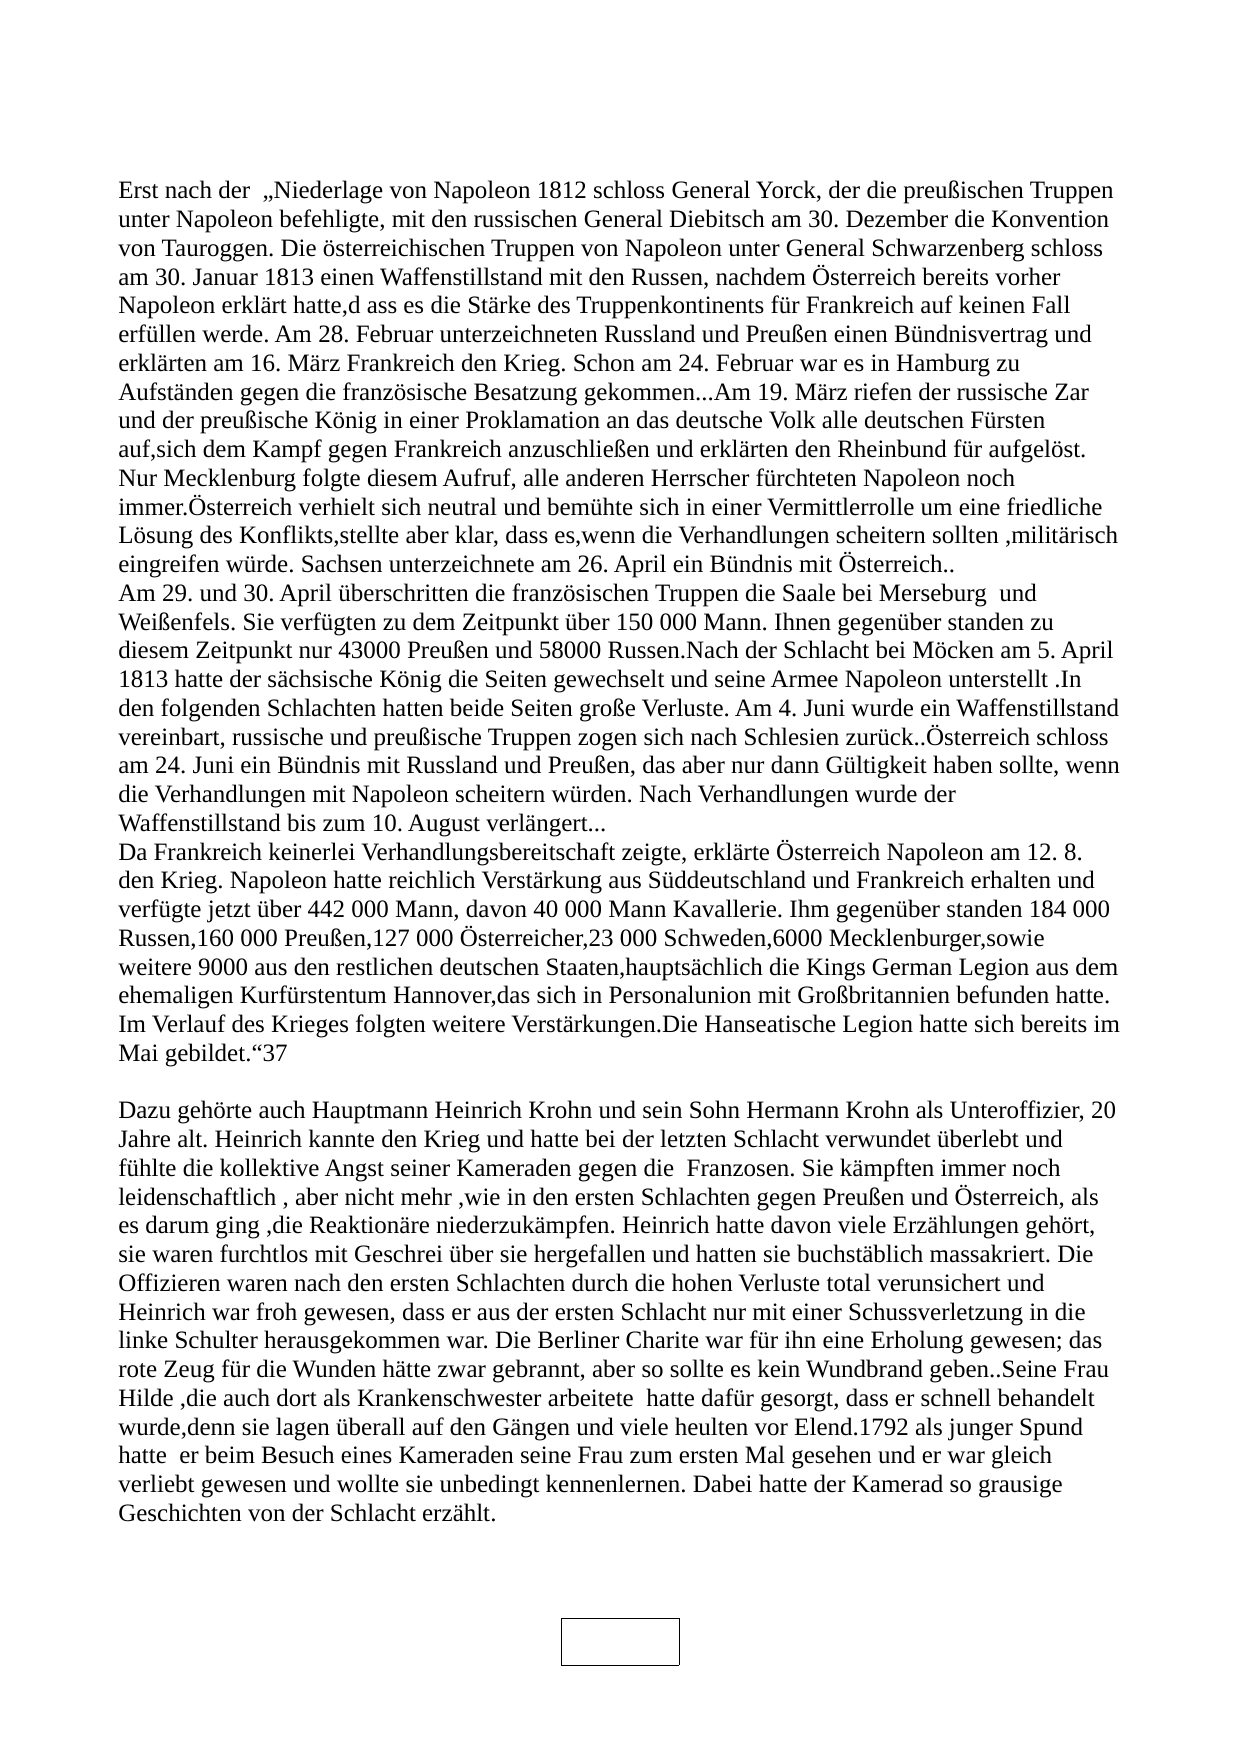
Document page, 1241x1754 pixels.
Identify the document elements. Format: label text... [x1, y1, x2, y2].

text Da Frankreich keinerlei Verhandlungsbereitschaft zeigte, erklärte Österreich Napoleon am 12. 8. den Krieg. Napoleon hatte reichlich Verstärkung aus Süddeutschland und Frankreich erhalten und verfügte jetzt über 442 000 Mann, davon 40 000 Mann Kavallerie. Ihm gegenüber standen 184 000 Russen,160 000 Preußen,127 000 Österreicher,23 000 Schweden,6000 Mecklenburger,sowie weitere 9000 aus den restlichen deutschen Staaten,hauptsächlich die Kings German Legion aus dem ehemaligen Kurfürstentum Hannover,das sich in Personalunion mit Großbritannien befunden hatte. Im Verlauf des Krieges folgten weitere Verstärkungen.Die Hanseatische Legion hatte sich bereits im Mai gebildet.“37 [118, 837, 1122, 1067]
text Am 29. und 30. April überschritten die französischen Truppen die Saale bei Merseburg und Weißenfels. Sie verfügten zu dem Zeitpunkt über 150 000 Mann. Ihnen gegenüber standen zu diesem Zeitpunkt nur 43000 Preußen und 58000 Russen.Nach der Schlacht bei Möcken am 5. April 1813 hatte der sächsische König die Seiten gewechselt und seine Armee Napoleon unterstellt .In den folgenden Schlachten hatten beide Seiten große Verluste. Am 4. Juni wurde ein Waffenstillstand vereinbart, russische und preußische Truppen zogen sich nach Schlesien zurück..Österreich schloss am 24. Juni ein Bündnis mit Russland und Preußen, das aber nur dann Gültigkeit haben sollte, wenn die Verhandlungen mit Napoleon scheitern würden. Nach Verhandlungen wurde der Waffenstillstand bis zum 10. August verlängert... [118, 578, 1122, 837]
text Erst nach der „Niederlage von Napoleon 1812 schloss General Yorck, der die preußischen Truppen unter Napoleon befehligte, mit den russischen General Diebitsch am 30. Dezember die Konvention von Tauroggen. Die österreichischen Truppen von Napoleon unter General Schwarzenberg schloss am 30. Januar 1813 einen Waffenstillstand mit den Russen, nachdem Österreich bereits vorher Napoleon erklärt hatte,d ass es die Stärke des Truppenkontinents für Frankreich auf keinen Fall erfüllen werde. Am 28. Februar unterzeichneten Russland und Preußen einen Bündnisvertrag und erklärten am 16. März Frankreich den Krieg. Schon am 24. Februar war es in Hamburg zu Aufständen gegen die französische Besatzung gekommen...Am 19. März riefen der russische Zar und der preußische König in einer Proklamation an das deutsche Volk alle deutschen Fürsten auf,sich dem Kampf gegen Frankreich anzuschließen und erklärten den Rheinbund für aufgelöst. Nur Mecklenburg folgte diesem Aufruf, alle anderen Herrscher fürchteten Napoleon noch immer.Österreich verhielt sich neutral und bemühte sich in einer Vermittlerrolle um eine friedliche Lösung des Konflikts,stellte aber klar, dass es,wenn die Verhandlungen scheitern sollten ,militärisch eingreifen würde. Sachsen unterzeichnete am 26. April ein Bündnis mit Österreich.. [118, 176, 1122, 578]
text Dazu gehörte auch Hauptmann Heinrich Krohn und sein Sohn Hermann Krohn als Unteroffizier, 20 Jahre alt. Heinrich kannte den Krieg und hatte bei der letzten Schlacht verwundet überlebt und fühlte die kollektive Angst seiner Kameraden gegen die Franzosen. Sie kämpften immer noch leidenschaftlich , aber nicht mehr ,wie in den ersten Schlachten gegen Preußen und Österreich, als es darum ging ,die Reaktionäre niederzukämpfen. Heinrich hatte davon viele Erzählungen gehört, sie waren furchtlos mit Geschrei über sie hergefallen und hatten sie buchstäblich massakriert. Die Offizieren waren nach den ersten Schlachten durch die hohen Verluste total verunsichert und Heinrich war froh gewesen, dass er aus der ersten Schlacht nur mit einer Schussverletzung in die linke Schulter herausgekommen war. Die Berliner Charite war für ihn eine Erholung gewesen; das rote Zeug für die Wunden hätte zwar gebrannt, aber so sollte es kein Wundbrand geben..Seine Frau Hilde ,die auch dort als Krankenschwester arbeitete hatte dafür gesorgt, dass er schnell behandelt wurde,denn sie lagen überall auf den Gängen und viele heulten vor Elend.1792 als junger Spund hatte er beim Besuch eines Kameraden seine Frau zum ersten Mal gesehen und er war gleich verliebt gewesen und wollte sie unbedingt kennenlernen. Dabei hatte der Kamerad so grausige Geschichten von der Schlacht erzählt. [118, 1096, 1122, 1527]
